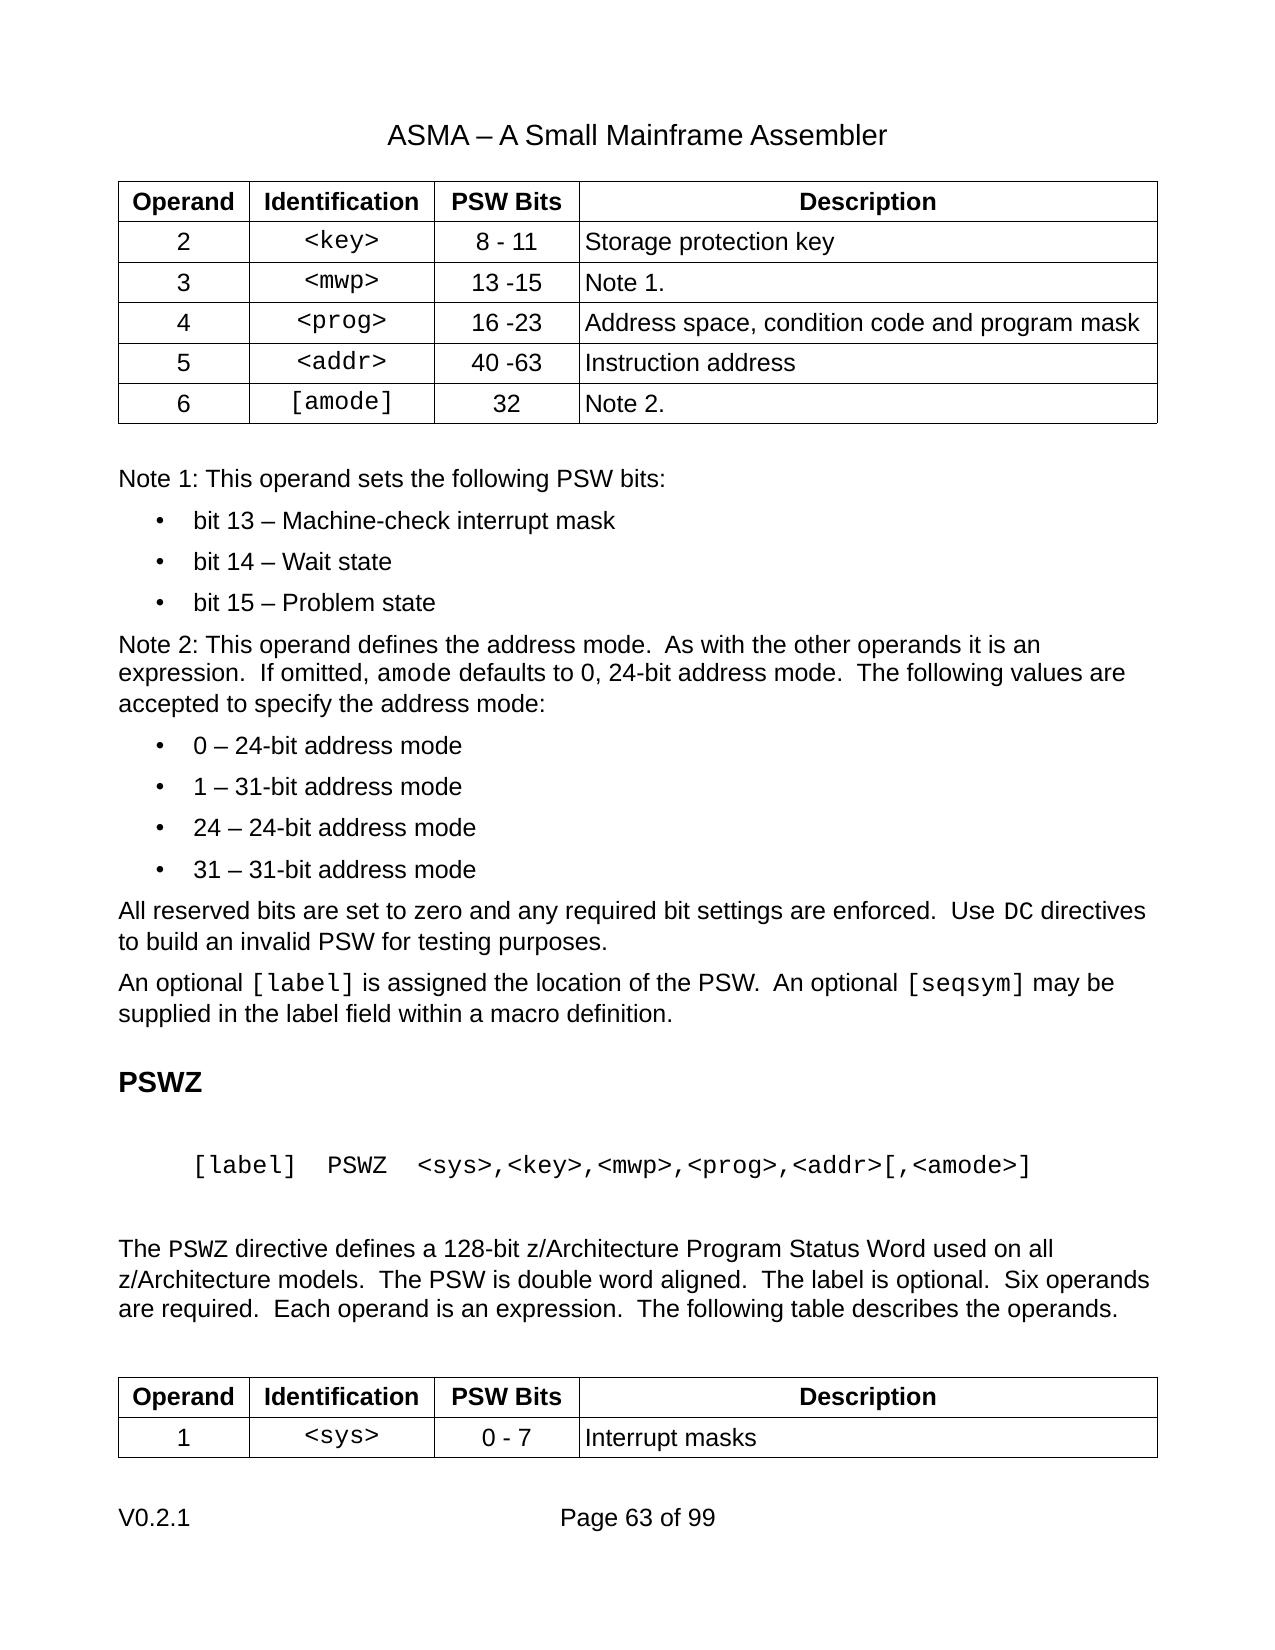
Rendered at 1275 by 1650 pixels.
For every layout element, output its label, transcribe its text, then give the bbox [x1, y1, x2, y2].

table_cell 3 [119, 263, 249, 302]
table_cell 13 -15 [435, 263, 579, 302]
list 31 – 31-bit address mode [156, 855, 1157, 883]
list 24 – 24-bit address mode [156, 813, 1157, 842]
table_cell Address space, condition code and program mask [580, 303, 1157, 342]
table_cell 16 -23 [435, 303, 579, 342]
table_cell Interrupt masks [580, 1418, 1157, 1457]
table_header Operand [119, 182, 249, 221]
text The PSWZ directive defines a 128-bit z/Architecture Program Status Word used on all z/Architecture models. The PSW is double word aligned. The label is optional. Six operands are required. Each operand is an expression. The following table describes the operands. [118, 1234, 1157, 1323]
table_cell 0 - 7 [435, 1418, 579, 1457]
text An optional [label] is assigned the location of the PSW. An optional [seqsym] may be supplied in the label field within a macro definition. [118, 968, 1157, 1028]
table_cell 6 [119, 384, 249, 423]
text All reserved bits are set to zero and any required bit settings are enforced. Use DC directives to build an invalid PSW for testing purposes. [118, 896, 1157, 956]
table_header Identification [250, 182, 434, 221]
table_header Description [580, 1378, 1157, 1417]
table_cell 8 - 11 [435, 222, 579, 262]
table_cell Instruction address [580, 344, 1157, 383]
list bit 15 – Problem state [156, 588, 1157, 617]
table_cell Note 1. [580, 263, 1157, 302]
list bit 14 – Wait state [156, 547, 1157, 576]
table_header PSW Bits [435, 1378, 579, 1417]
table_cell <sys> [250, 1418, 434, 1457]
text Note 1: This operand sets the following PSW bits: [118, 464, 1157, 493]
table_header Operand [119, 1378, 249, 1417]
table_header Description [580, 182, 1157, 221]
list bit 13 – Machine-check interrupt mask [156, 506, 1157, 534]
table_cell 5 [119, 344, 249, 383]
table_cell 2 [119, 222, 249, 262]
table_cell Storage protection key [580, 222, 1157, 262]
table_header PSW Bits [435, 182, 579, 221]
text [label] PSWZ <sys>,<key>,<mwp>,<prog>,<addr>[,<amode>] [192, 1153, 1157, 1181]
table_header Identification [250, 1378, 434, 1417]
table_cell 32 [435, 384, 579, 423]
table_cell <prog> [250, 303, 434, 342]
table_cell [amode] [250, 384, 434, 423]
table_cell 4 [119, 303, 249, 342]
list 1 – 31-bit address mode [156, 772, 1157, 801]
list 0 – 24-bit address mode [156, 731, 1157, 759]
table_cell <mwp> [250, 263, 434, 302]
table_cell 1 [119, 1418, 249, 1457]
text Note 2: This operand defines the address mode. As with the other operands it is an expression. If omitted, amode defaults to 0, 24-bit address mode. The following values are accepted to specify the address mode: [118, 630, 1157, 718]
table_cell Note 2. [580, 384, 1157, 423]
subtitle PSWZ [118, 1065, 1157, 1099]
table_cell <addr> [250, 344, 434, 383]
table_cell <key> [250, 222, 434, 262]
table_cell 40 -63 [435, 344, 579, 383]
